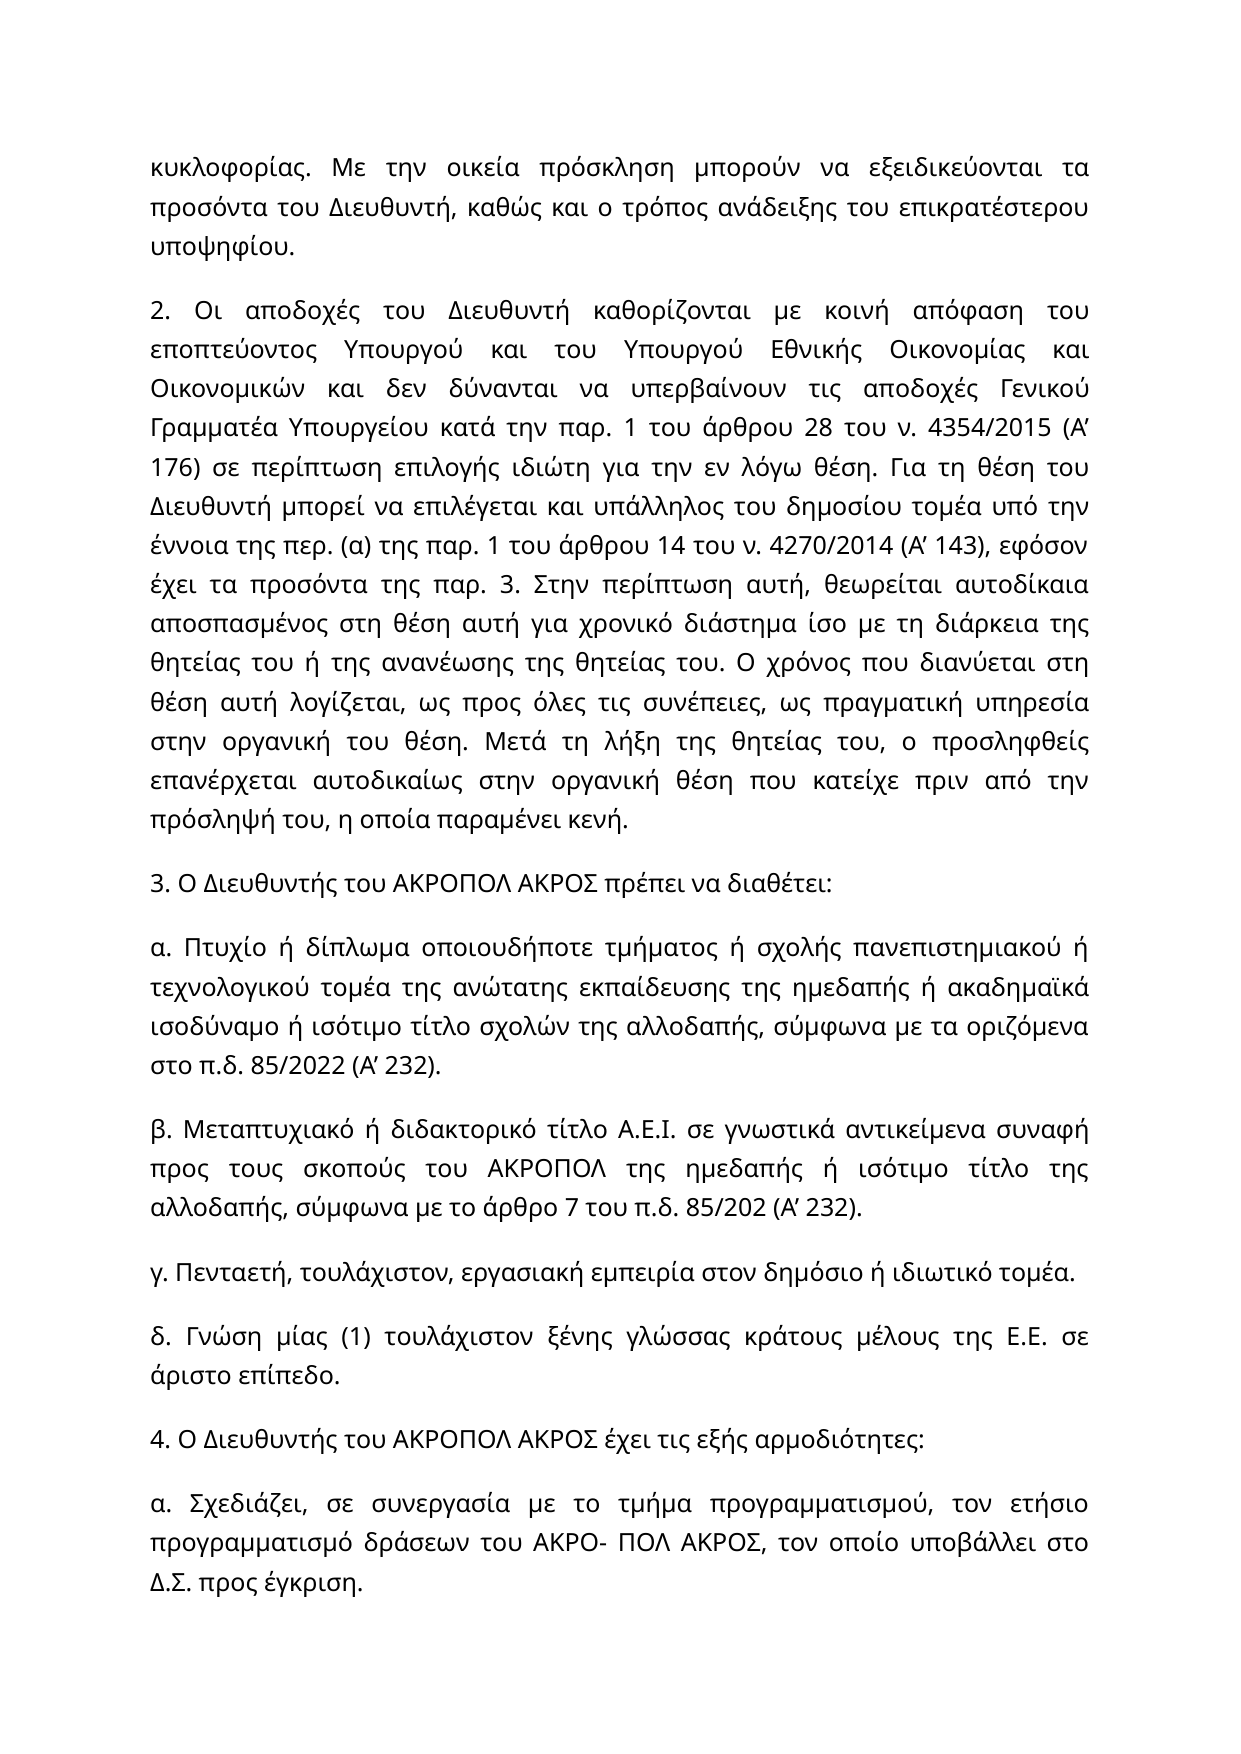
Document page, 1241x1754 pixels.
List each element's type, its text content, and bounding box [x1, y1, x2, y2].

text 2. Οι αποδοχές του Διευθυντή καθορίζονται με κοινή απόφαση του εποπτεύοντος Υπουργού και του Υπουργού Εθνικής Οικονομίας και Οικονομικών και δεν δύνανται να υπερβαίνουν τις αποδοχές Γενικού Γραμματέα Υπουργείου κατά την παρ. 1 του άρθρου 28 του ν. 4354/2015 (Α’ 176) σε περίπτωση επιλογής ιδιώτη για την εν λόγω θέση. Για τη θέση του Διευθυντή μπορεί να επιλέγεται και υπάλληλος του δημοσίου τομέα υπό την έννοια της περ. (α) της παρ. 1 του άρθρου 14 του ν. 4270/2014 (Α’ 143), εφόσον έχει τα προσόντα της παρ. 3. Στην περίπτωση αυτή, θεωρείται αυτοδίκαια αποσπασμένος στη θέση αυτή για χρονικό διάστημα ίσο με τη διάρκεια της θητείας του ή της ανανέωσης της θητείας του. Ο χρόνος που διανύεται στη θέση αυτή λογίζεται, ως προς όλες τις συνέπειες, ως πραγματική υπηρεσία στην οργανική του θέση. Μετά τη λήξη της θητείας του, ο προσληφθείς επανέρχεται αυτοδικαίως στην οργανική θέση που κατείχε πριν από την πρόσληψή του, η οποία παραμένει κενή. [150, 292, 1090, 836]
text β. Μεταπτυχιακό ή διδακτορικό τίτλο Α.Ε.Ι. σε γνωστικά αντικείμενα συναφή προς τους σκοπούς του ΑΚΡΟΠΟΛ της ημεδαπής ή ισότιμο τίτλο της αλλοδαπής, σύμφωνα με το άρθρο 7 του π.δ. 85/202 (Α’ 232). [150, 1112, 1090, 1224]
text γ. Πενταετή, τουλάχιστον, εργασιακή εμπειρία στον δημόσιο ή ιδιωτικό τομέα. [150, 1254, 1090, 1288]
text 3. Ο Διευθυντής του ΑΚΡΟΠΟΛ ΑΚΡΟΣ πρέπει να διαθέτει: [150, 866, 1090, 900]
text κυκλοφορίας. Με την οικεία πρόσκληση μπορούν να εξειδικεύονται τα προσόντα του Διευθυντή, καθώς και ο τρόπος ανάδειξης του επικρατέστερου υποψηφίου. [150, 150, 1090, 262]
text 4. Ο Διευθυντής του ΑΚΡΟΠΟΛ ΑΚΡΟΣ έχει τις εξής αρμοδιότητες: [150, 1422, 1090, 1456]
text α. Πτυχίο ή δίπλωμα οποιουδήποτε τμήματος ή σχολής πανεπιστημιακού ή τεχνολογικού τομέα της ανώτατης εκπαίδευσης της ημεδαπής ή ακαδημαϊκά ισοδύναμο ή ισότιμο τίτλο σχολών της αλλοδαπής, σύμφωνα με τα οριζόμενα στο π.δ. 85/2022 (Α’ 232). [150, 930, 1090, 1082]
text δ. Γνώση μίας (1) τουλάχιστον ξένης γλώσσας κράτους μέλους της Ε.Ε. σε άριστο επίπεδο. [150, 1318, 1090, 1392]
text α. Σχεδιάζει, σε συνεργασία με το τμήμα προγραμματισμού, τον ετήσιο προγραμματισμό δράσεων του ΑΚΡΟ- ΠΟΛ ΑΚΡΟΣ, τον οποίο υποβάλλει στο Δ.Σ. προς έγκριση. [150, 1486, 1090, 1598]
